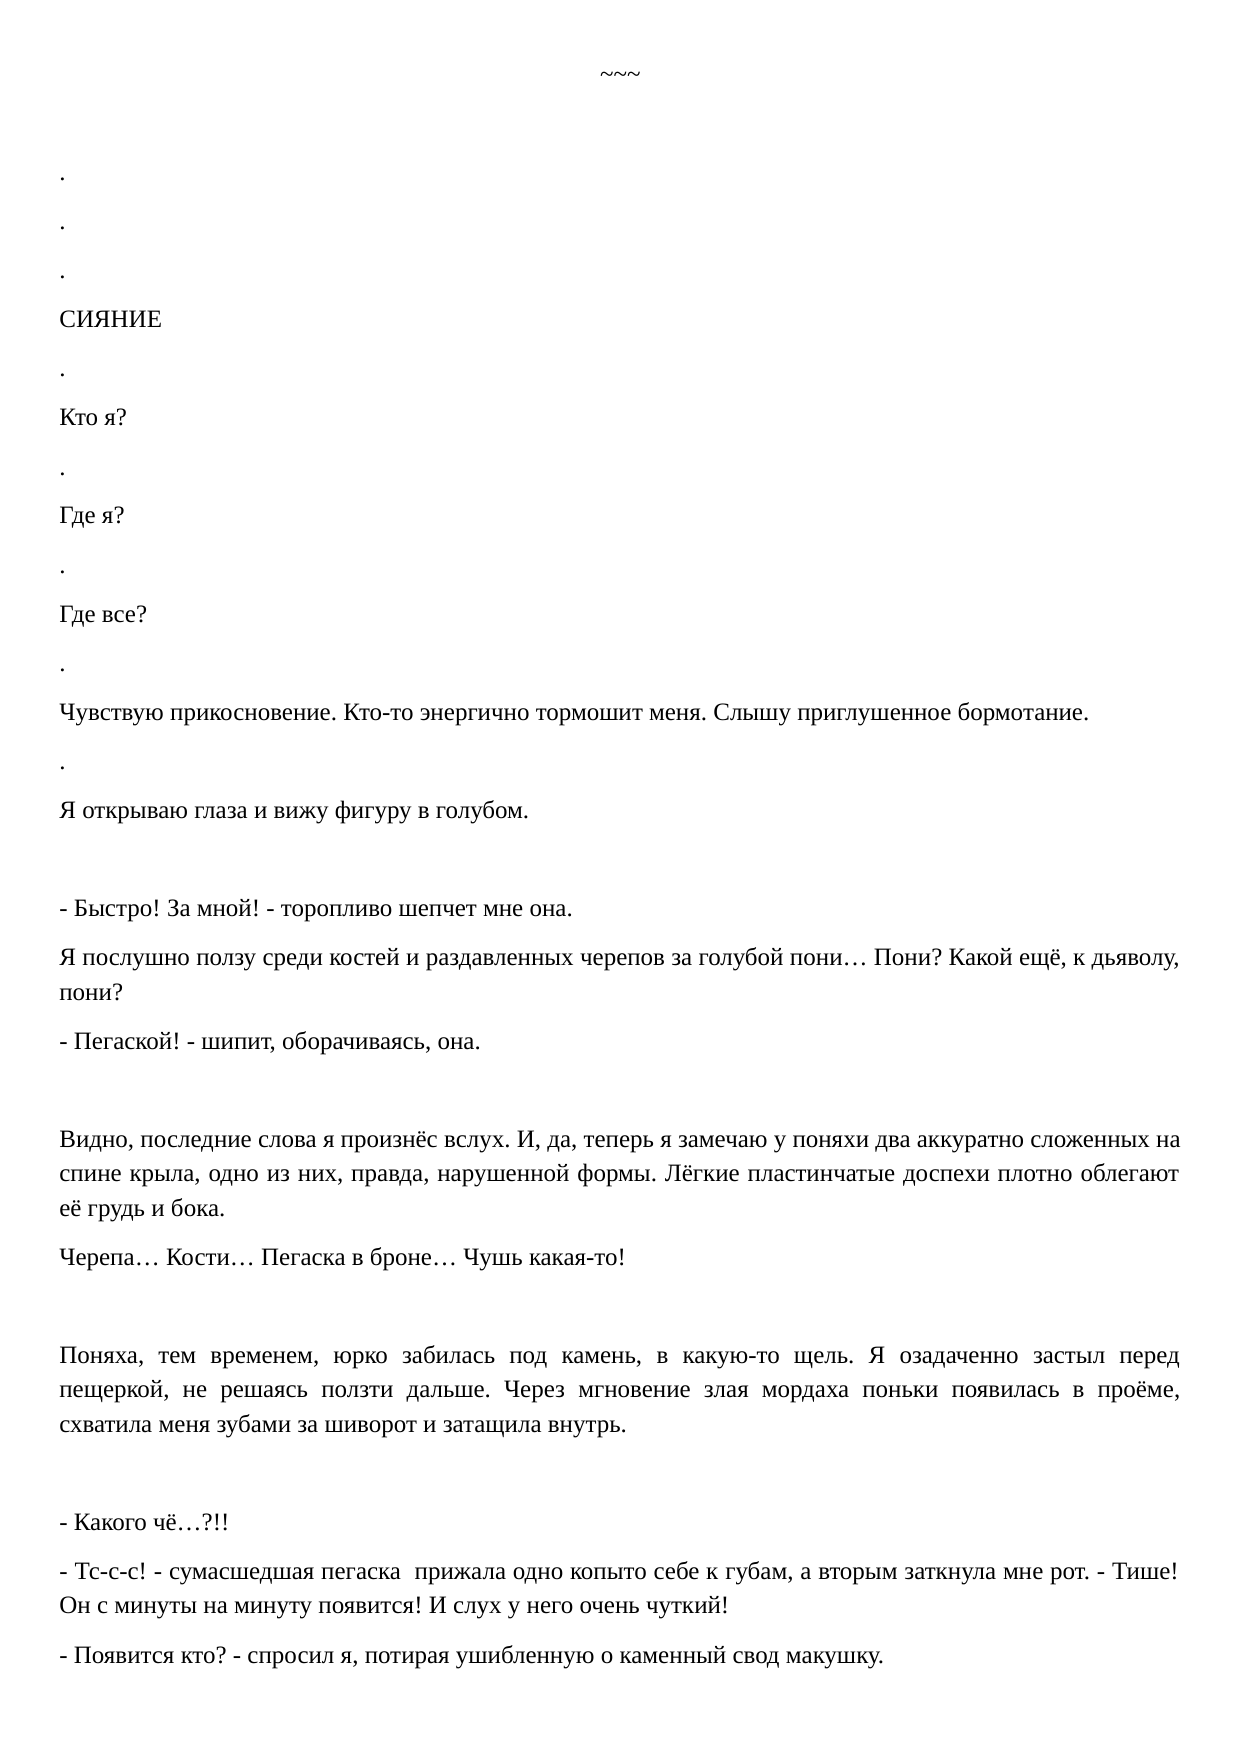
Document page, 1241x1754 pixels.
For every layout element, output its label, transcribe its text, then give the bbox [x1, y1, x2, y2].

text . [59, 206, 1181, 235]
text - Пегаской! - шипит, оборачиваясь, она. [59, 1026, 1181, 1054]
text Где все? [59, 599, 1181, 627]
text Черепа… Кости… Пегаска в броне… Чушь какая-то! [59, 1242, 1181, 1271]
text . [59, 353, 1181, 382]
text ~~~ [59, 59, 1181, 88]
text . [59, 746, 1181, 775]
text . [59, 648, 1181, 677]
text . [59, 157, 1181, 186]
text Видно, последние слова я произнёс вслух. И, да, теперь я замечаю у поняхи два аккуратно сложенных на спине крыла, одно из них, правда, нарушенной формы. Лёгкие пластинчатые доспехи плотно облегают её грудь и бока. [59, 1124, 1181, 1222]
text Поняха, тем временем, юрко забилась под камень, в какую-то щель. Я озадаченно застыл перед пещеркой, не решаясь ползти дальше. Через мгновение злая мордаха поньки появилась в проёме, схватила меня зубами за шиворот и затащила внутрь. [59, 1340, 1181, 1438]
text . [59, 550, 1181, 578]
text - Появится кто? - спросил я, потирая ушибленную о каменный свод макушку. [59, 1640, 1181, 1668]
text Чувствую прикосновение. Кто-то энергично тормошит меня. Слышу приглушенное бормотание. [59, 697, 1181, 726]
text . [59, 255, 1181, 284]
text Где я? [59, 501, 1181, 529]
text СИЯНИЕ [59, 304, 1181, 333]
text Я открываю глаза и вижу фигуру в голубом. [59, 795, 1181, 824]
text - Быстро! За мной! - торопливо шепчет мне она. [59, 893, 1181, 922]
text - Какого чё…?!! [59, 1507, 1181, 1536]
text Я послушно ползу среди костей и раздавленных черепов за голубой пони… Пони? Какой ещё, к дьяволу, пони? [59, 942, 1181, 1005]
text - Тс-с-с! - сумасшедшая пегаска прижала одно копыто себе к губам, а вторым заткнула мне рот. - Тише! Он с минуты на минуту появится! И слух у него очень чуткий! [59, 1556, 1181, 1619]
text . [59, 452, 1181, 480]
text Кто я? [59, 402, 1181, 431]
